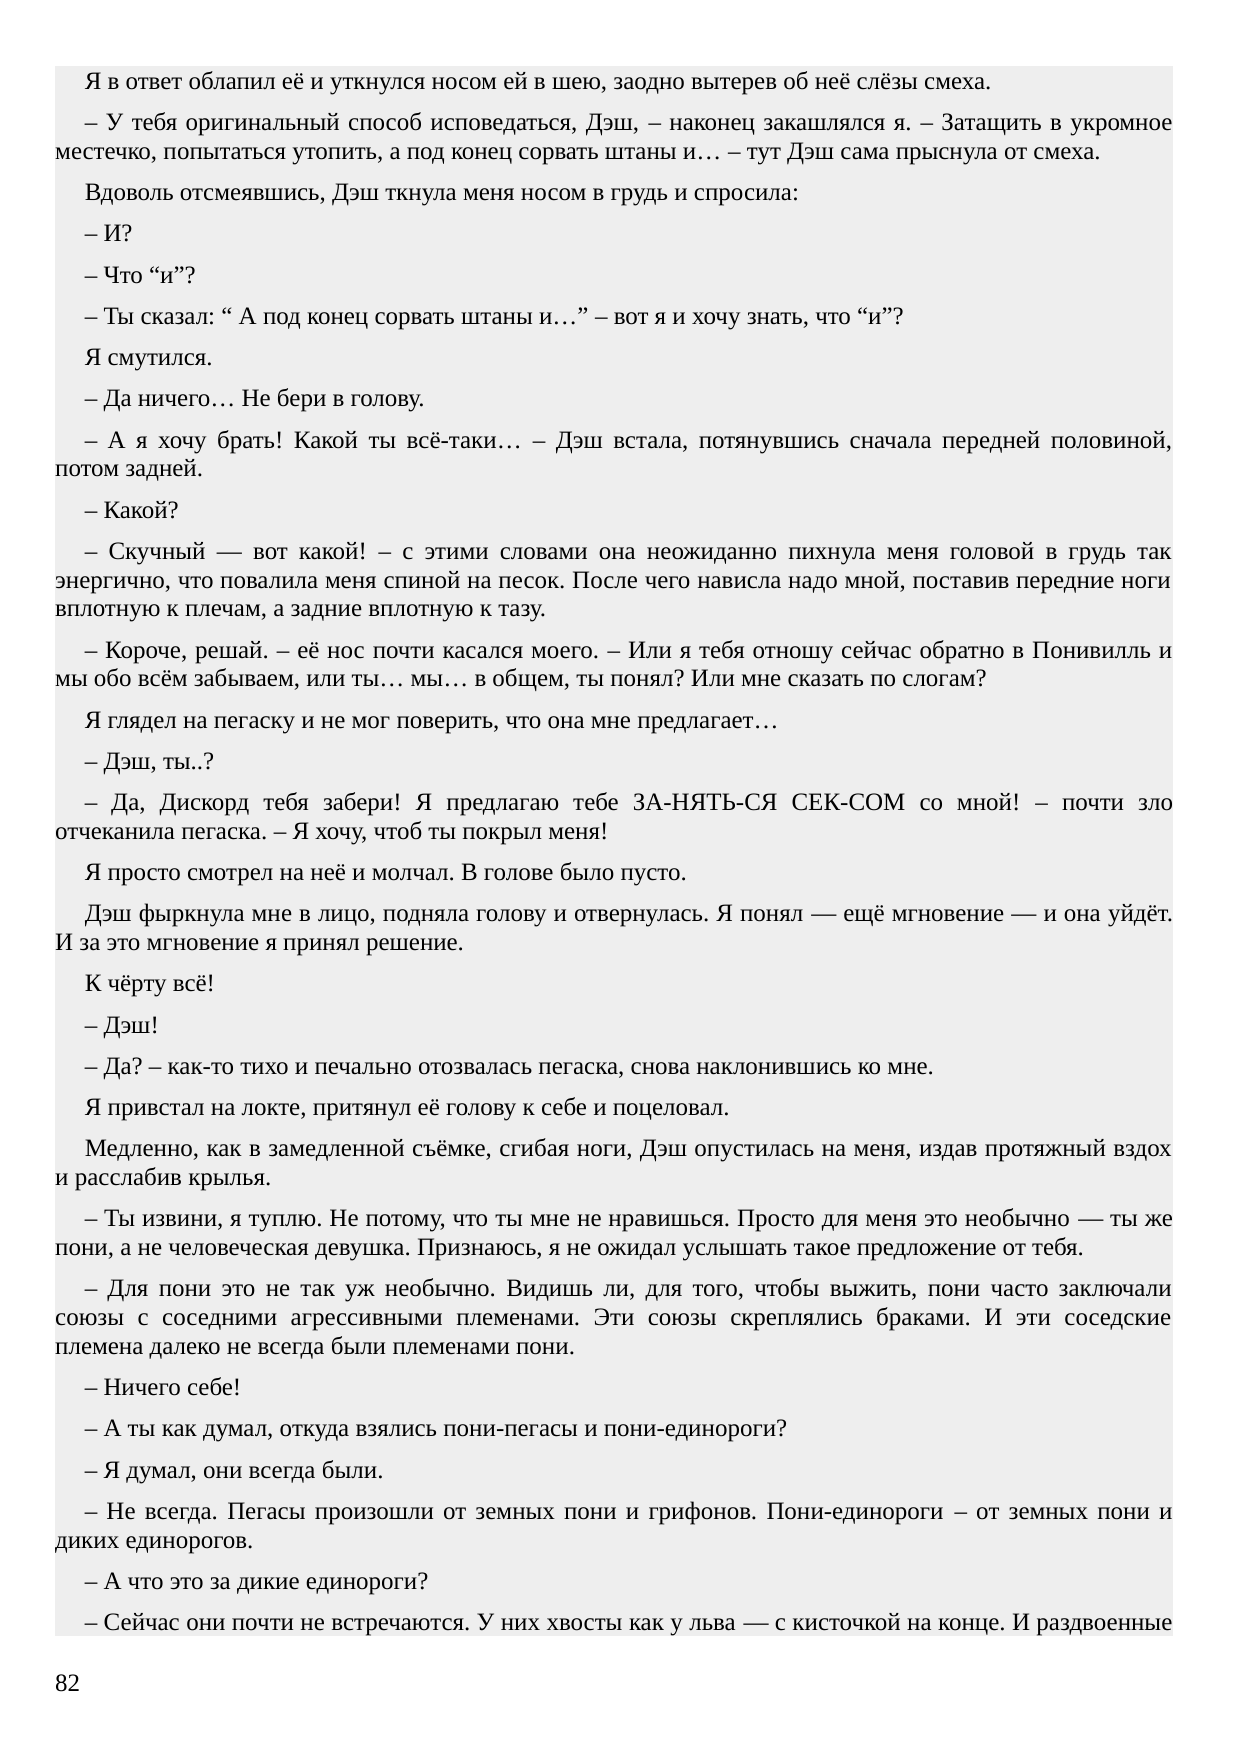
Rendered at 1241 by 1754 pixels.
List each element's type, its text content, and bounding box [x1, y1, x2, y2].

text – Да? – как-то тихо и печально отозвалась пегаска, снова наклонившись ко мне. [55, 1051, 1173, 1080]
text – Что “и”? [55, 260, 1173, 288]
text – Да ничего… Не бери в голову. [55, 383, 1173, 412]
text – Дэш! [55, 1010, 1173, 1038]
text Я смутился. [55, 342, 1173, 371]
text – Да, Дискорд тебя забери! Я предлагаю тебе ЗА-НЯТЬ-СЯ СЕК-СОМ со мной! – почти зло отчеканила пегаска. – Я хочу, чтоб ты покрыл меня! [55, 787, 1173, 845]
text – Какой? [55, 495, 1173, 523]
text – Скучный — вот какой! – с этими словами она неожиданно пихнула меня головой в грудь так энергично, что повалила меня спиной на песок. После чего нависла надо мной, поставив передние ноги вплотную к плечам, а задние вплотную к тазу. [55, 536, 1173, 622]
text – Я думал, они всегда были. [55, 1455, 1173, 1483]
text – И? [55, 218, 1173, 247]
text Медленно, как в замедленной съёмке, сгибая ноги, Дэш опустилась на меня, издав протяжный вздох и расслабив крылья. [55, 1133, 1173, 1191]
text Дэш фыркнула мне в лицо, подняла голову и отвернулась. Я понял — ещё мгновение — и она уйдёт. И за это мгновение я принял решение. [55, 898, 1173, 956]
text – Ты сказал: “ А под конец сорвать штаны и…” – вот я и хочу знать, что “и”? [55, 301, 1173, 330]
text К чёрту всё! [55, 968, 1173, 997]
text Я в ответ облапил её и уткнулся носом ей в шею, заодно вытерев об неё слёзы смеха. [55, 66, 1173, 95]
text Я привстал на локте, притянул её голову к себе и поцеловал. [55, 1092, 1173, 1121]
text – А я хочу брать! Какой ты всё-таки… – Дэш встала, потянувшись сначала передней половиной, потом задней. [55, 425, 1173, 482]
text Я глядел на пегаску и не мог поверить, что она мне предлагает… [55, 705, 1173, 733]
text – Дэш, ты..? [55, 746, 1173, 775]
text – У тебя оригинальный способ исповедаться, Дэш, – наконец закашлялся я. – Затащить в укромное местечко, попытаться утопить, а под конец сорвать штаны и… – тут Дэш сама прыснула от смеха. [55, 107, 1173, 165]
text – Сейчас они почти не встречаются. У них хвосты как у льва — с кисточкой на конце. И раздвоенные [55, 1607, 1173, 1636]
text – Короче, решай. – её нос почти касался моего. – Или я тебя отношу сейчас обратно в Понивилль и мы обо всём забываем, или ты… мы… в общем, ты понял? Или мне сказать по слогам? [55, 635, 1173, 692]
text – А что это за дикие единороги? [55, 1566, 1173, 1595]
text – А ты как думал, откуда взялись пони-пегасы и пони-единороги? [55, 1413, 1173, 1442]
text – Ты извини, я туплю. Не потому, что ты мне не нравишься. Просто для меня это необычно — ты же пони, а не человеческая девушка. Признаюсь, я не ожидал услышать такое предложение от тебя. [55, 1203, 1173, 1261]
text – Ничего себе! [55, 1372, 1173, 1401]
text Вдоволь отсмеявшись, Дэш ткнула меня носом в грудь и спросила: [55, 177, 1173, 206]
text – Не всегда. Пегасы произошли от земных пони и грифонов. Пони-единороги – от земных пони и диких единорогов. [55, 1496, 1173, 1553]
text Я просто смотрел на неё и молчал. В голове было пусто. [55, 857, 1173, 886]
text – Для пони это не так уж необычно. Видишь ли, для того, чтобы выжить, пони часто заключали союзы с соседними агрессивными племенами. Эти союзы скреплялись браками. И эти соседские племена далеко не всегда были племенами пони. [55, 1273, 1173, 1360]
